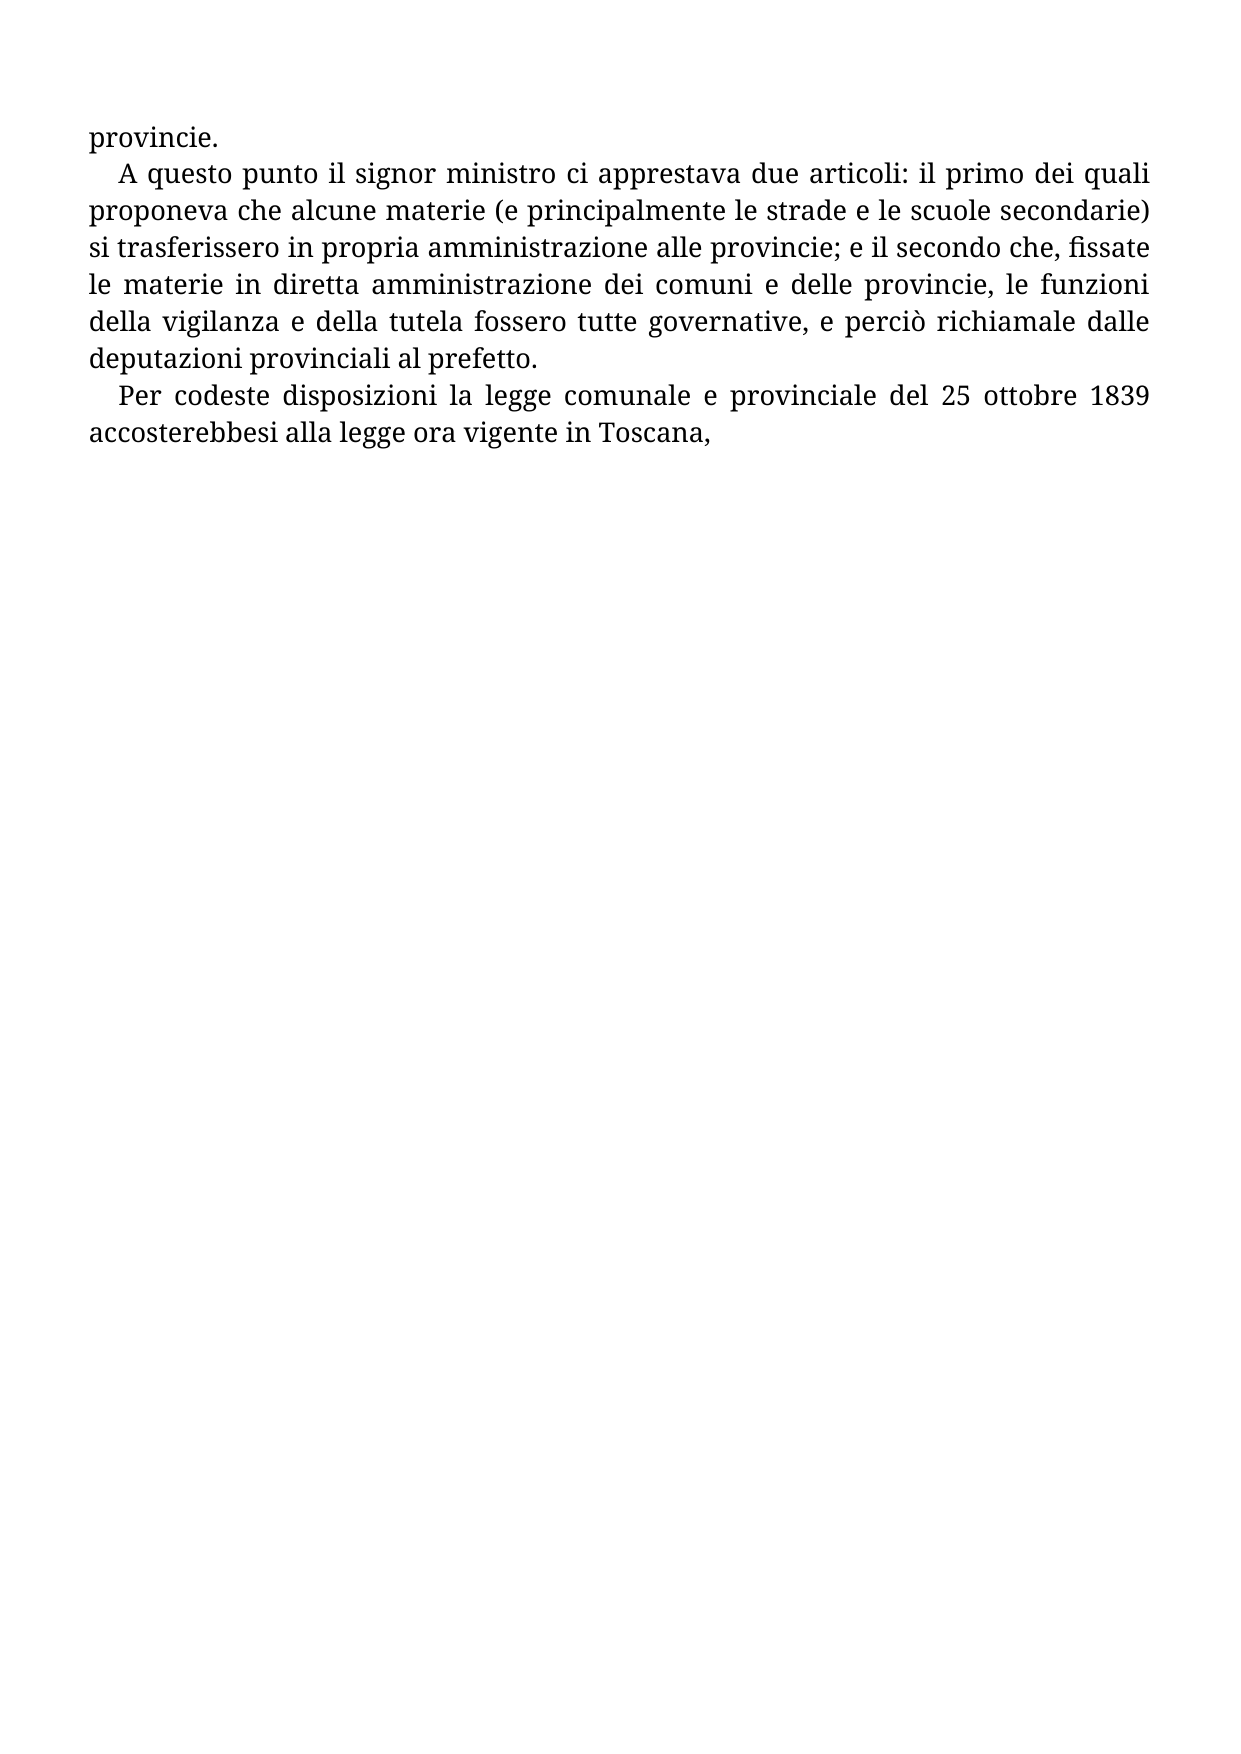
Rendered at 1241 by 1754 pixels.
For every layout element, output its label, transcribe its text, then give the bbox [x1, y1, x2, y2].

text A questo punto il signor ministro ci apprestava due articoli: il primo dei quali proponeva che alcune materie (e principalmente le strade e le scuole secondarie) si trasferissero in propria amministrazione alle provincie; e il secondo che, fissate le materie in diretta amministrazione dei comuni e delle provincie, le funzioni della vigilanza e della tutela fossero tutte governative, e perciò richiamale dalle deputazioni provinciali al prefetto. [88, 155, 1152, 376]
text Per codeste disposizioni la legge comunale e provinciale del 25 ottobre 1839 accosterebbesi alla legge ora vigente in Toscana, [88, 376, 1152, 450]
text provincie. [88, 118, 1152, 155]
